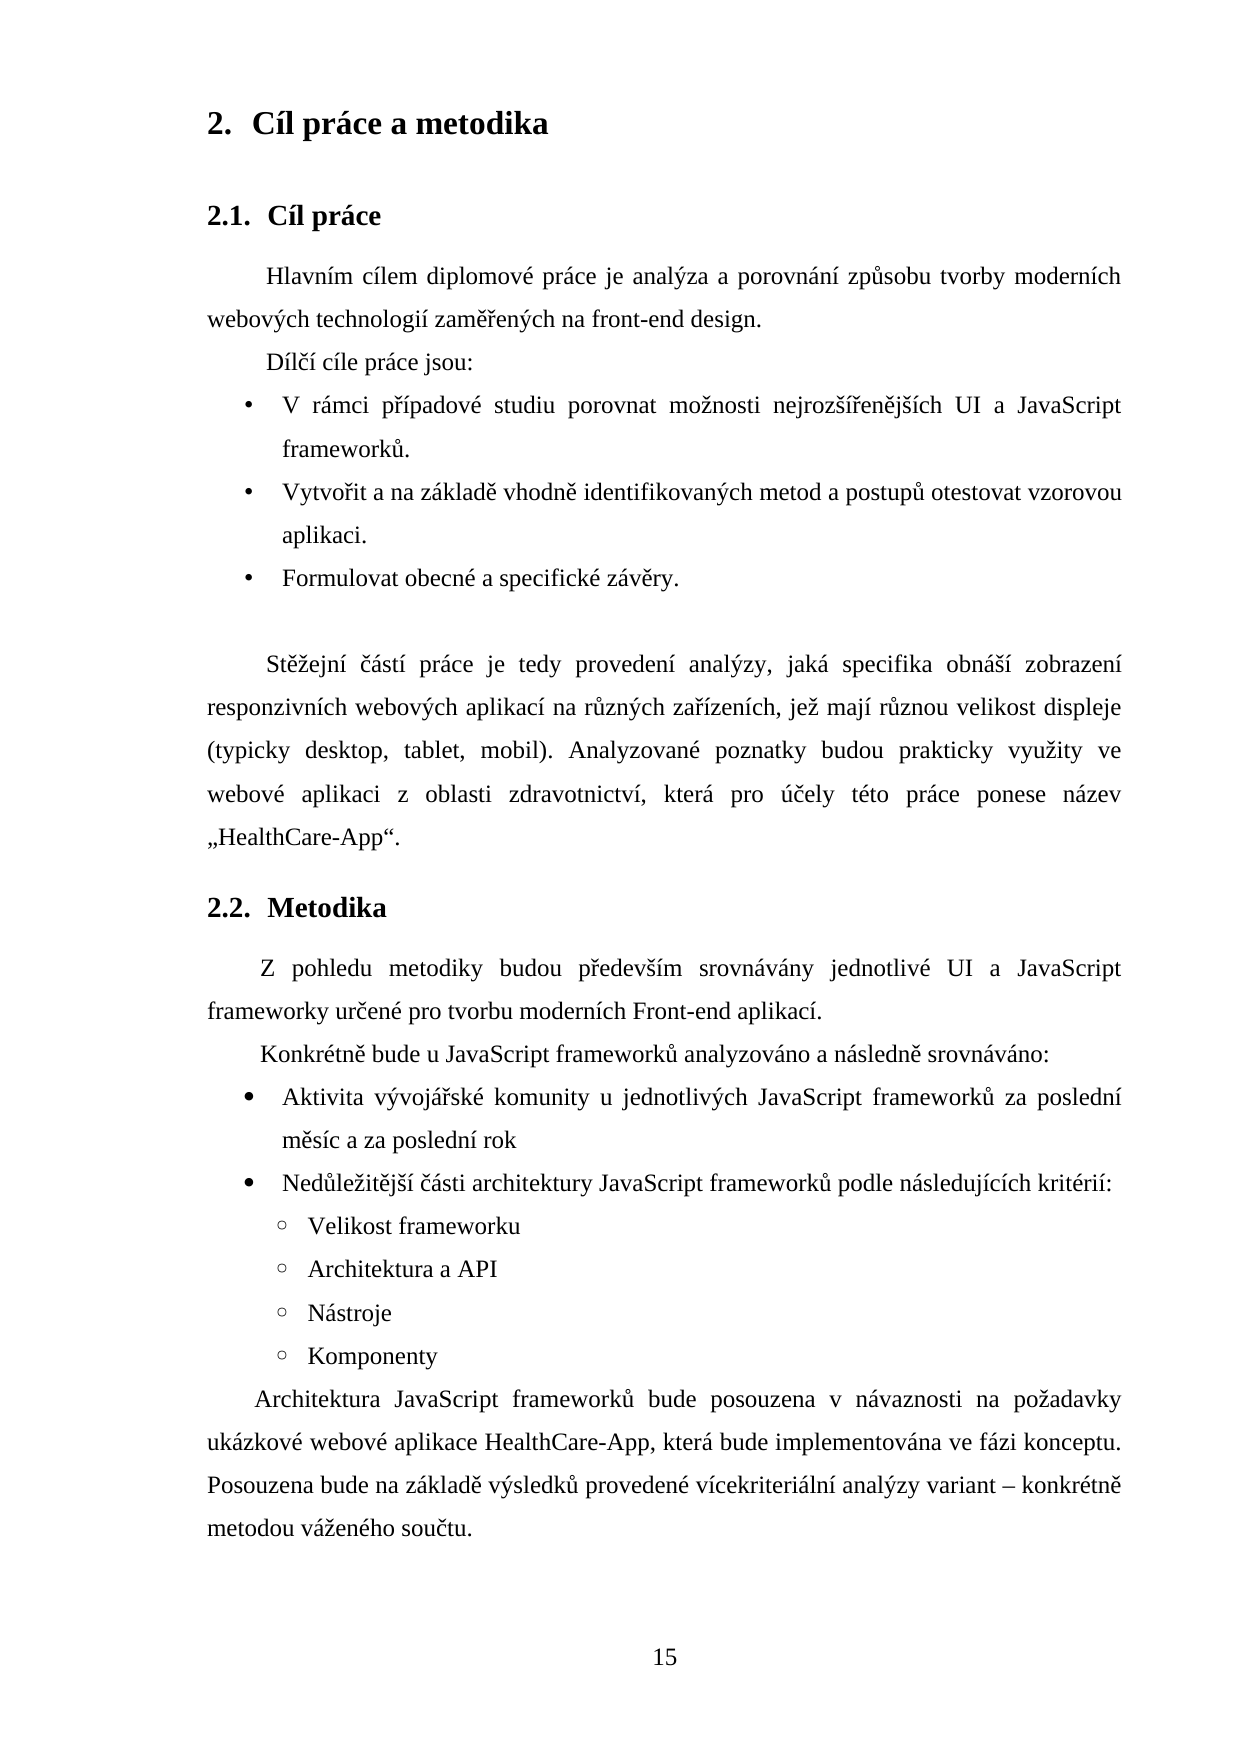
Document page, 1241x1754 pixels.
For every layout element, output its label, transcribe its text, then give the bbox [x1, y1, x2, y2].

list Vytvořit a na základě vhodně identifikovaných metod a postupů otestovat vzorovou aplikaci. [244, 477, 1122, 549]
subtitle Cíl práce a metodika [207, 103, 1122, 142]
list Nedůležitější části architektury JavaScript frameworků podle následujících kritérií: [244, 1168, 1122, 1197]
list Velikost frameworku [272, 1211, 1122, 1240]
text Stěžejní částí práce je tedy provedení analýzy, jaká specifika obnáší zobrazení responzivních webových aplikací na různých zařízeních, jež mají různou velikost displeje (typicky desktop, tablet, mobil). Analyzované poznatky budou prakticky využity ve webové aplikaci z oblasti zdravotnictví, která pro účely této práce ponese název „HealthCare-App“. [207, 649, 1122, 851]
text Z pohledu metodiky budou především srovnávány jednotlivé UI a JavaScript frameworky určené pro tvorbu moderních Front-end aplikací. [207, 953, 1122, 1024]
list Formulovat obecné a specifické závěry. [244, 563, 1122, 592]
list Aktivita vývojářské komunity u jednotlivých JavaScript frameworků za poslední měsíc a za poslední rok [244, 1082, 1122, 1154]
text Architektura JavaScript frameworků bude posouzena v návaznosti na požadavky ukázkové webové aplikace HealthCare-App, která bude implementována ve fázi konceptu. Posouzena bude na základě výsledků provedené vícekriteriální analýzy variant – konkrétně metodou váženého součtu. [207, 1384, 1122, 1542]
list V rámci případové studiu porovnat možnosti nejrozšířenějších UI a JavaScript frameworků. [244, 391, 1122, 462]
text Dílčí cíle práce jsou: [207, 347, 1122, 376]
list Nástroje [272, 1298, 1122, 1326]
list Architektura a API [272, 1254, 1122, 1283]
text Hlavním cílem diplomové práce je analýza a porovnání způsobu tvorby moderních webových technologií zaměřených na front-end design. [207, 261, 1122, 333]
subtitle Cíl práce [207, 198, 1122, 232]
text Konkrétně bude u JavaScript frameworků analyzováno a následně srovnáváno: [207, 1039, 1122, 1068]
subtitle Metodika [207, 890, 1122, 923]
list Komponenty [272, 1341, 1122, 1369]
